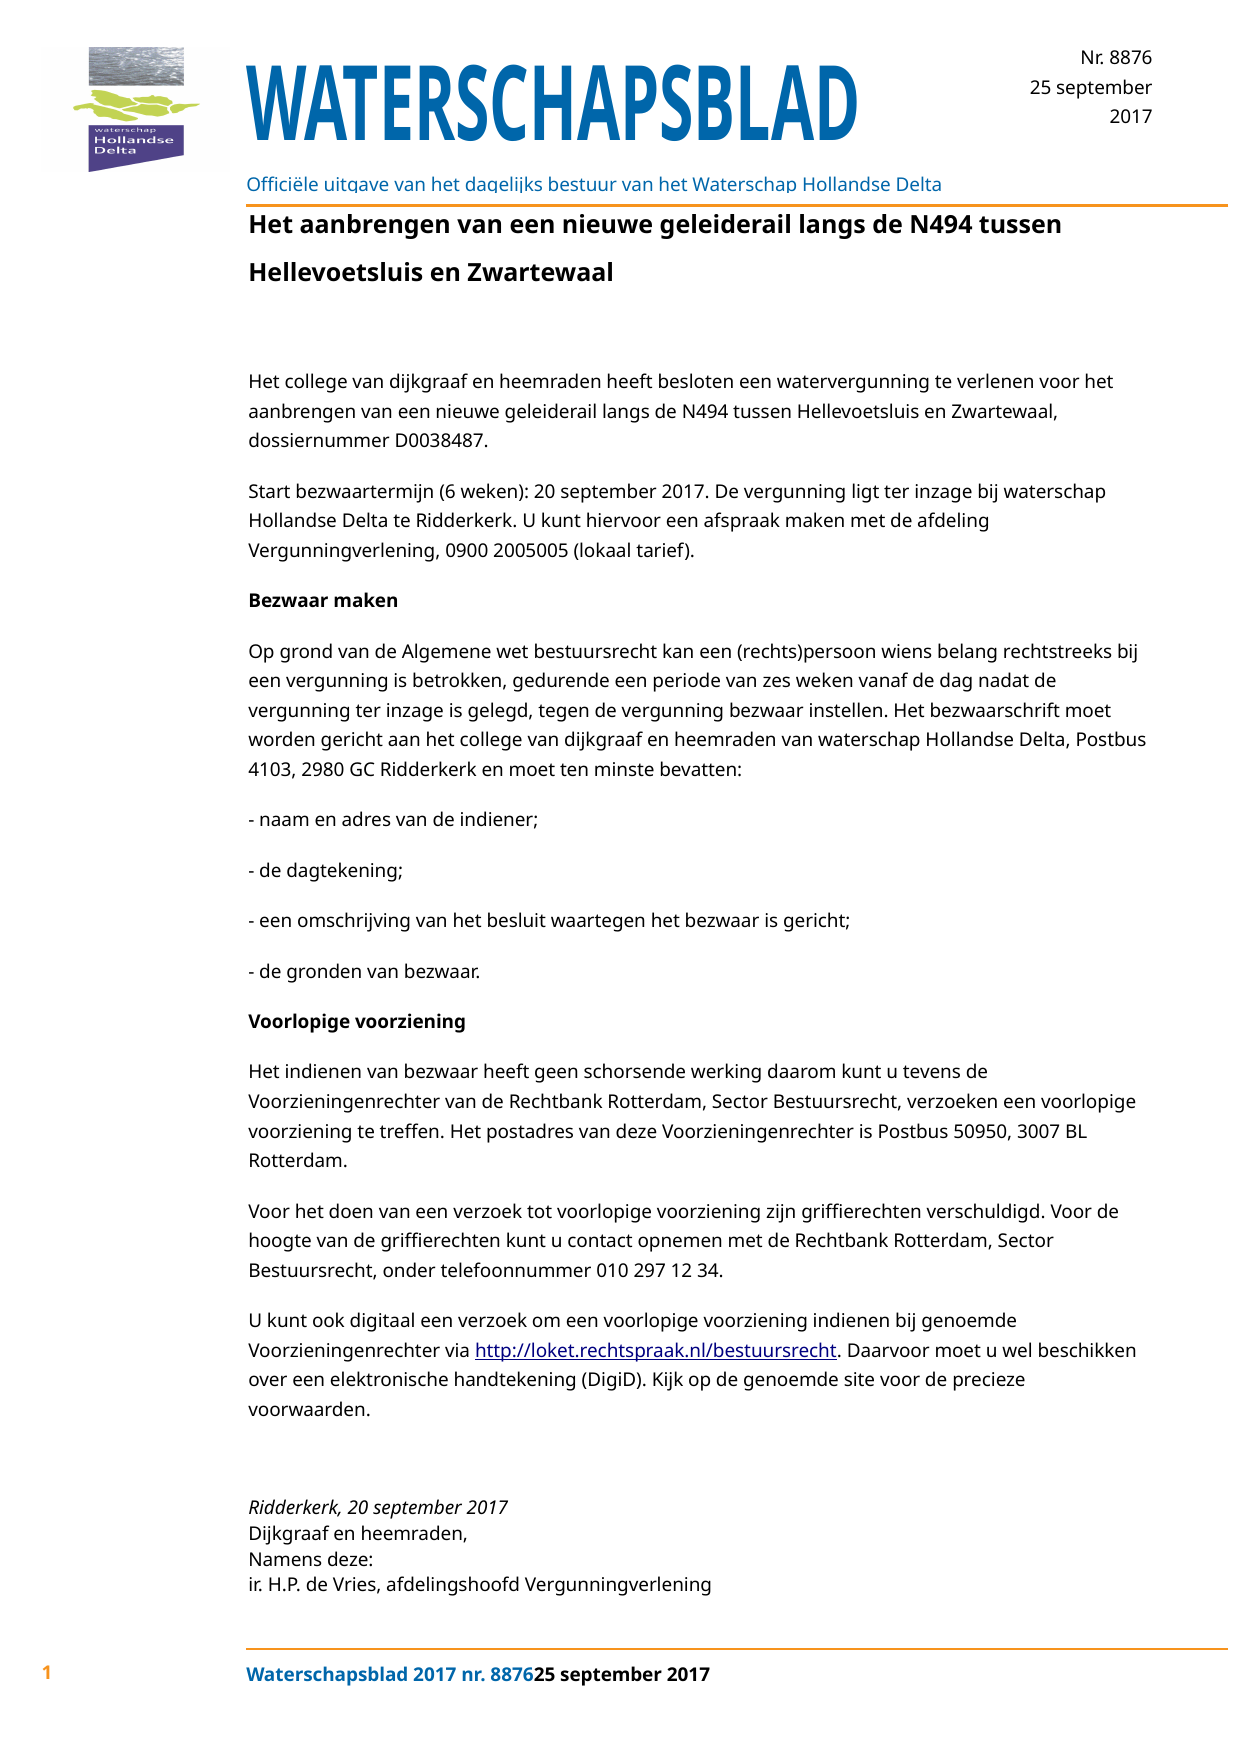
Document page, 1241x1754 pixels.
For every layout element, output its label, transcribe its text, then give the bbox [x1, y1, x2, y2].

text Het college van dijkgraaf en heemraden heeft besloten een watervergunning te verlenen voor het aanbrengen van een nieuwe geleiderail langs de N494 tussen Hellevoetsluis en Zwartewaal, dossiernummer D0038487. [248, 368, 1152, 453]
text - de dagtekening; [248, 857, 1152, 883]
text U kunt ook digitaal een verzoek om een voorlopige voorziening indienen bij genoemde Voorzieningenrechter via http://loket.rechtspraak.nl/bestuursrecht. Daarvoor moet u wel beschikken over een elektronische handtekening (DigiD). Kijk op de genoemde site voor de precieze voorwaarden. [248, 1307, 1152, 1422]
text Dijkgraaf en heemraden, [248, 1520, 1152, 1546]
text - naam en adres van de indiener; [248, 807, 1152, 832]
text Het indienen van bezwaar heeft geen schorsende werking daarom kunt u tevens de Voorzieningenrechter van de Rechtbank Rotterdam, Sector Bestuursrecht, verzoeken een voorlopige voorziening te treffen. Het postadres van deze Voorzieningenrechter is Postbus 50950, 3007 BL Rotterdam. [248, 1059, 1152, 1173]
text ir. H.P. de Vries, afdelingshoofd Vergunningverlening [248, 1572, 1152, 1597]
text - een omschrijving van het besluit waartegen het bezwaar is gericht; [248, 907, 1152, 933]
text Het aanbrengen van een nieuwe geleiderail langs de N494 tussen Hellevoetsluis en Zwartewaal [248, 207, 1152, 288]
picture [41, 47, 231, 172]
text Voorlopige voorziening [248, 1008, 1152, 1034]
text - de gronden van bezwaar. [248, 958, 1152, 984]
text Namens deze: [248, 1546, 1152, 1572]
text Start bezwaartermijn (6 weken): 20 september 2017. De vergunning ligt ter inzage bij waterschap Hollandse Delta te Ridderkerk. U kunt hiervoor een afspraak maken met de afdeling Vergunningverlening, 0900 2005005 (lokaal tarief). [248, 478, 1152, 563]
text Bezwaar maken [248, 587, 1152, 613]
text Ridderkerk, 20 september 2017 [248, 1494, 1152, 1520]
text Op grond van de Algemene wet bestuursrecht kan een (rechts)persoon wiens belang rechtstreeks bij een vergunning is betrokken, gedurende een periode van zes weken vanaf de dag nadat de vergunning ter inzage is gelegd, tegen de vergunning bezwaar instellen. Het bezwaarschrift moet worden gericht aan het college van dijkgraaf en heemraden van waterschap Hollandse Delta, Postbus 4103, 2980 GC Ridderkerk en moet ten minste bevatten: [248, 638, 1152, 782]
text Voor het doen van een verzoek tot voorlopige voorziening zijn griffierechten verschuldigd. Voor de hoogte van de griffierechten kunt u contact opnemen met de Rechtbank Rotterdam, Sector Bestuursrecht, onder telefoonnummer 010 297 12 34. [248, 1198, 1152, 1283]
